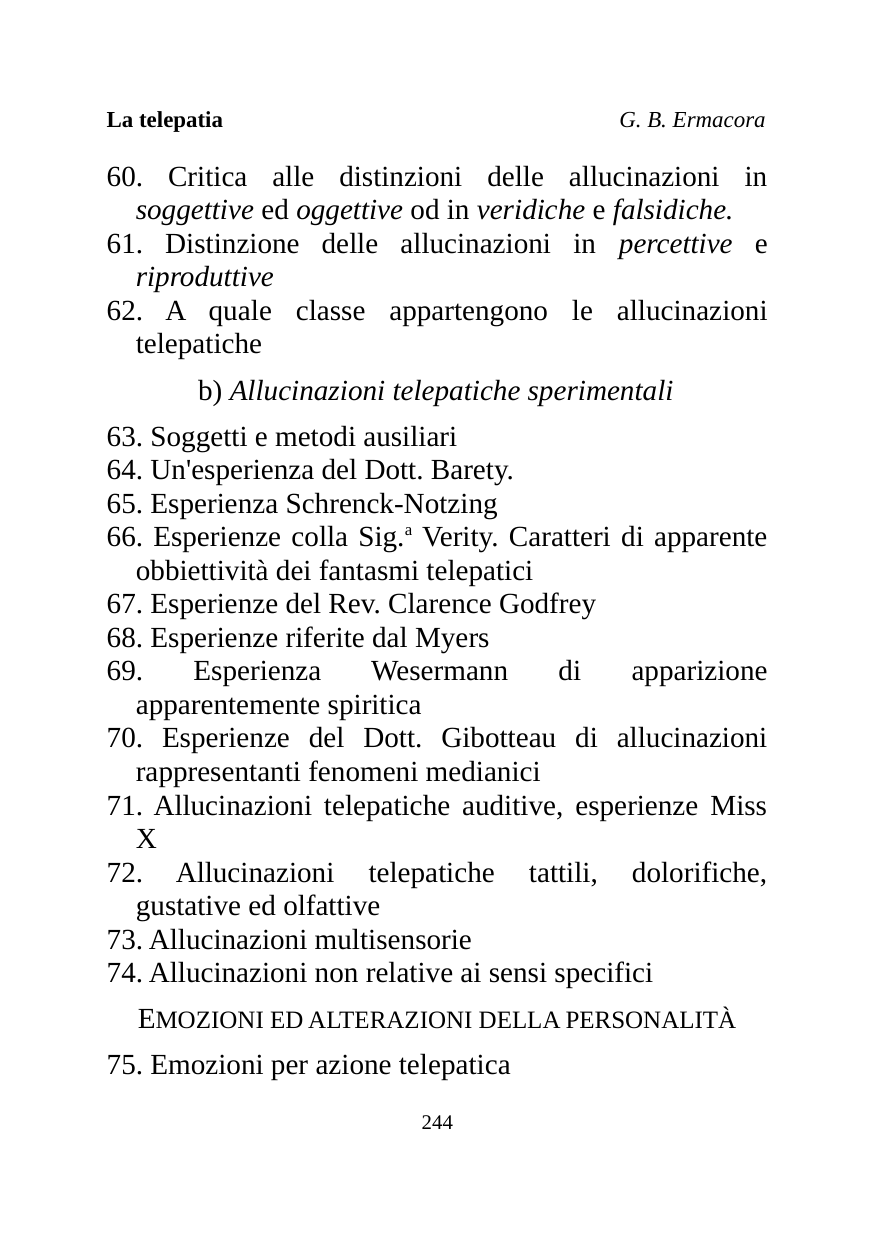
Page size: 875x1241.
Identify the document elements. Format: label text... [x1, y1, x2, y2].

text 72. Allucinazioni telepatiche tattili, dolorifiche, gustative ed olfattive [106, 855, 768, 922]
text 74. Allucinazioni non relative ai sensi specifici [106, 955, 768, 989]
text 73. Allucinazioni multisensorie [106, 922, 768, 955]
text 65. Esperienza Schrenck-Notzing [106, 486, 768, 519]
text 60. Critica alle distinzioni delle allucinazioni in soggettive ed oggettive od in veridiche e falsidiche. [106, 159, 768, 226]
text EMOZIONI ED ALTERAZIONI DELLA PERSONALITÀ [106, 1001, 768, 1035]
text 66. Esperienze colla Sig.a Verity. Caratteri di apparente obbiettività dei fantasmi telepatici [106, 519, 768, 586]
text 71. Allucinazioni telepatiche auditive, esperienze Miss X [106, 788, 768, 855]
text 61. Distinzione delle allucinazioni in percettive e riproduttive [106, 226, 768, 293]
text 63. Soggetti e metodi ausiliari [106, 419, 768, 452]
text 70. Esperienze del Dott. Gibotteau di allucinazioni rappresentanti fenomeni medianici [106, 721, 768, 788]
text 64. Un'esperienza del Dott. Barety. [106, 452, 768, 486]
text 67. Esperienze del Rev. Clarence Godfrey [106, 586, 768, 620]
text 62. A quale classe appartengono le allucinazioni telepatiche [106, 293, 768, 360]
text b) Allucinazioni telepatiche sperimentali [106, 373, 768, 406]
text 69. Esperienza Wesermann di apparizione apparentemente spiritica [106, 653, 768, 721]
text 68. Esperienze riferite dal Myers [106, 620, 768, 653]
text 75. Emozioni per azione telepatica [106, 1047, 768, 1081]
